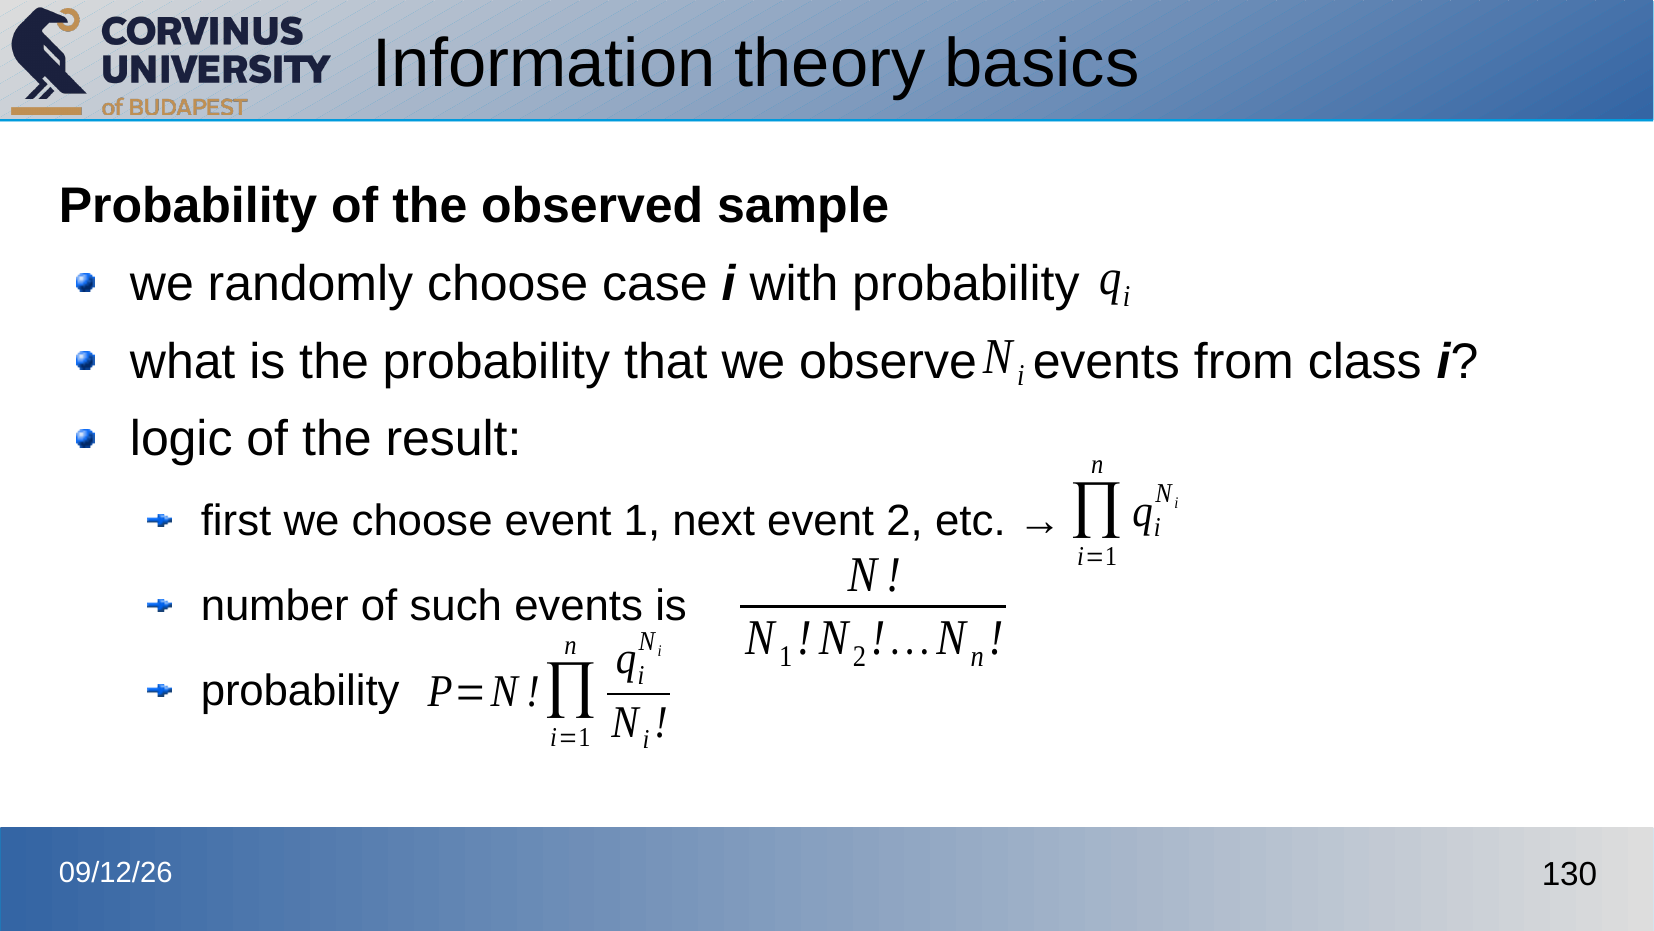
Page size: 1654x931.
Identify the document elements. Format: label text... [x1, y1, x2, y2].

chart [980, 329, 1025, 393]
list Probability of the observed sample we randomly choose case i with probability what is the probability that we observe events from class i? logic of the result: first we choose event 1, next event 2, etc. → number of such events is probability [59, 177, 1595, 768]
picture [11, 7, 331, 115]
chart [1098, 249, 1131, 313]
chart [738, 547, 1009, 674]
title Information theory basics [372, 23, 1625, 103]
chart [1070, 448, 1179, 572]
chart [425, 625, 673, 755]
